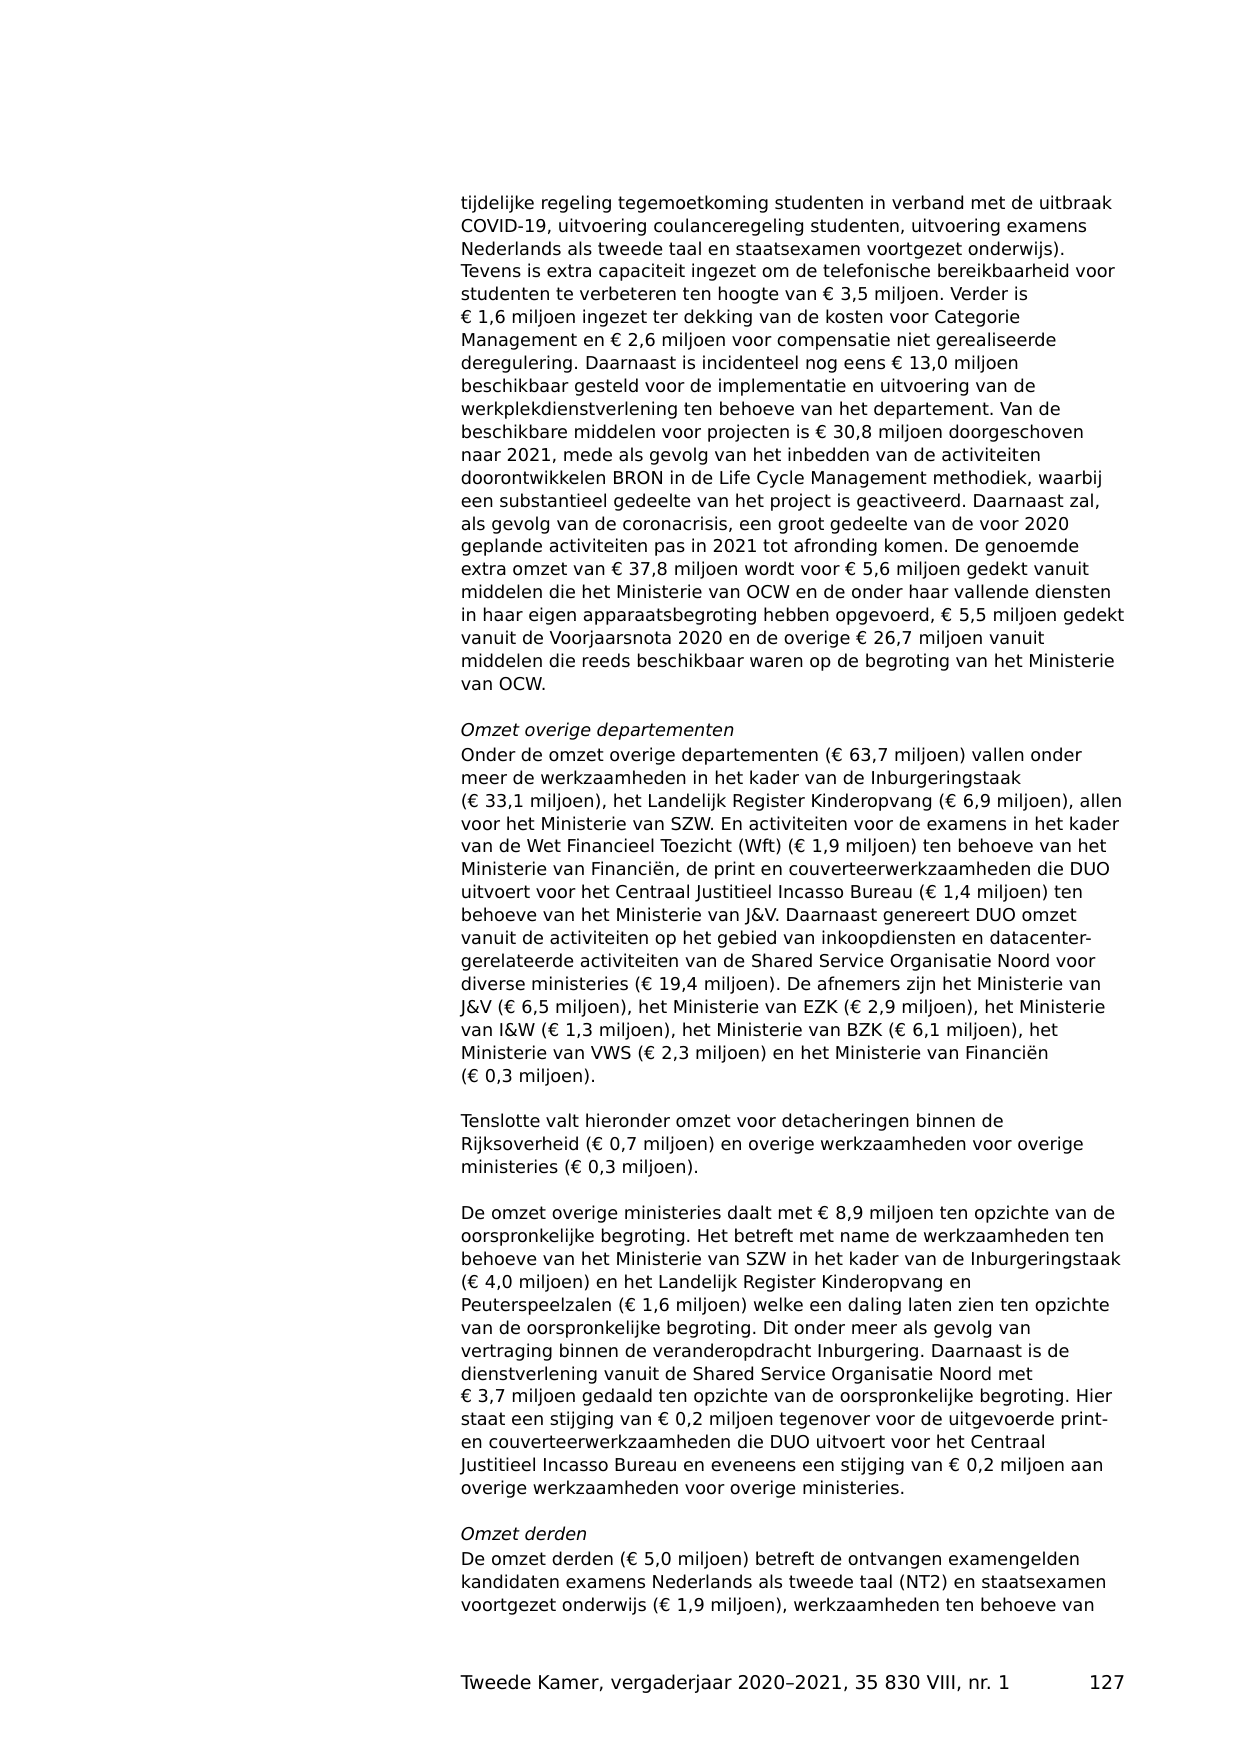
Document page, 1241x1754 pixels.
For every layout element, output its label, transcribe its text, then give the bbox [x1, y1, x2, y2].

text Omzet derden [461, 1522, 1125, 1545]
text tijdelijke regeling tegemoetkoming studenten in verband met de uitbraak COVID-19, uitvoering coulanceregeling studenten, uitvoering examens Nederlands als tweede taal en staatsexamen voortgezet onderwijs). Tevens is extra capaciteit ingezet om de telefonische bereikbaarheid voor studenten te verbeteren ten hoogte van € 3,5 miljoen. Verder is € 1,6 miljoen ingezet ter dekking van de kosten voor Categorie Management en € 2,6 miljoen voor compensatie niet gerealiseerde deregulering. Daarnaast is incidenteel nog eens € 13,0 miljoen beschikbaar gesteld voor de implementatie en uitvoering van de werkplekdienstverlening ten behoeve van het departement. Van de beschikbare middelen voor projecten is € 30,8 miljoen doorgeschoven naar 2021, mede als gevolg van het inbedden van de activiteiten doorontwikkelen BRON in de Life Cycle Management methodiek, waarbij een substantieel gedeelte van het project is geactiveerd. Daarnaast zal, als gevolg van de coronacrisis, een groot gedeelte van de voor 2020 geplande activiteiten pas in 2021 tot afronding komen. De genoemde extra omzet van € 37,8 miljoen wordt voor € 5,6 miljoen gedekt vanuit middelen die het Ministerie van OCW en de onder haar vallende diensten in haar eigen apparaatsbegroting hebben opgevoerd, € 5,5 miljoen gedekt vanuit de Voorjaarsnota 2020 en de overige € 26,7 miljoen vanuit middelen die reeds beschikbaar waren op de begroting van het Ministerie van OCW. [461, 191, 1125, 695]
text Tenslotte valt hieronder omzet voor detacheringen binnen de Rijksoverheid (€ 0,7 miljoen) en overige werkzaamheden voor overige ministeries (€ 0,3 miljoen). [461, 1109, 1125, 1178]
text Omzet overige departementen [461, 718, 1125, 741]
text De omzet overige ministeries daalt met € 8,9 miljoen ten opzichte van de oorspronkelijke begroting. Het betreft met name de werkzaamheden ten behoeve van het Ministerie van SZW in het kader van de Inburgeringstaak (€ 4,0 miljoen) en het Landelijk Register Kinderopvang en Peuterspeelzalen (€ 1,6 miljoen) welke een daling laten zien ten opzichte van de oorspronkelijke begroting. Dit onder meer als gevolg van vertraging binnen de veranderopdracht Inburgering. Daarnaast is de dienstverlening vanuit de Shared Service Organisatie Noord met € 3,7 miljoen gedaald ten opzichte van de oorspronkelijke begroting. Hier staat een stijging van € 0,2 miljoen tegenover voor de uitgevoerde print- en couverteerwerkzaamheden die DUO uitvoert voor het Centraal Justitieel Incasso Bureau en eveneens een stijging van € 0,2 miljoen aan overige werkzaamheden voor overige ministeries. [461, 1201, 1125, 1499]
text De omzet derden (€ 5,0 miljoen) betreft de ontvangen examengelden kandidaten examens Nederlands als tweede taal (NT2) en staatsexamen voortgezet onderwijs (€ 1,9 miljoen), werkzaamheden ten behoeve van [461, 1547, 1125, 1616]
text Onder de omzet overige departementen (€ 63,7 miljoen) vallen onder meer de werkzaamheden in het kader van de Inburgeringstaak (€ 33,1 miljoen), het Landelijk Register Kinderopvang (€ 6,9 miljoen), allen voor het Ministerie van SZW. En activiteiten voor de examens in het kader van de Wet Financieel Toezicht (Wft) (€ 1,9 miljoen) ten behoeve van het Ministerie van Financiën, de print en couverteerwerkzaamheden die DUO uitvoert voor het Centraal Justitieel Incasso Bureau (€ 1,4 miljoen) ten behoeve van het Ministerie van J&V. Daarnaast genereert DUO omzet vanuit de activiteiten op het gebied van inkoopdiensten en datacenter-gerelateerde activiteiten van de Shared Service Organisatie Noord voor diverse ministeries (€ 19,4 miljoen). De afnemers zijn het Ministerie van J&V (€ 6,5 miljoen), het Ministerie van EZK (€ 2,9 miljoen), het Ministerie van I&W (€ 1,3 miljoen), het Ministerie van BZK (€ 6,1 miljoen), het Ministerie van VWS (€ 2,3 miljoen) en het Ministerie van Financiën (€ 0,3 miljoen). [461, 743, 1125, 1087]
